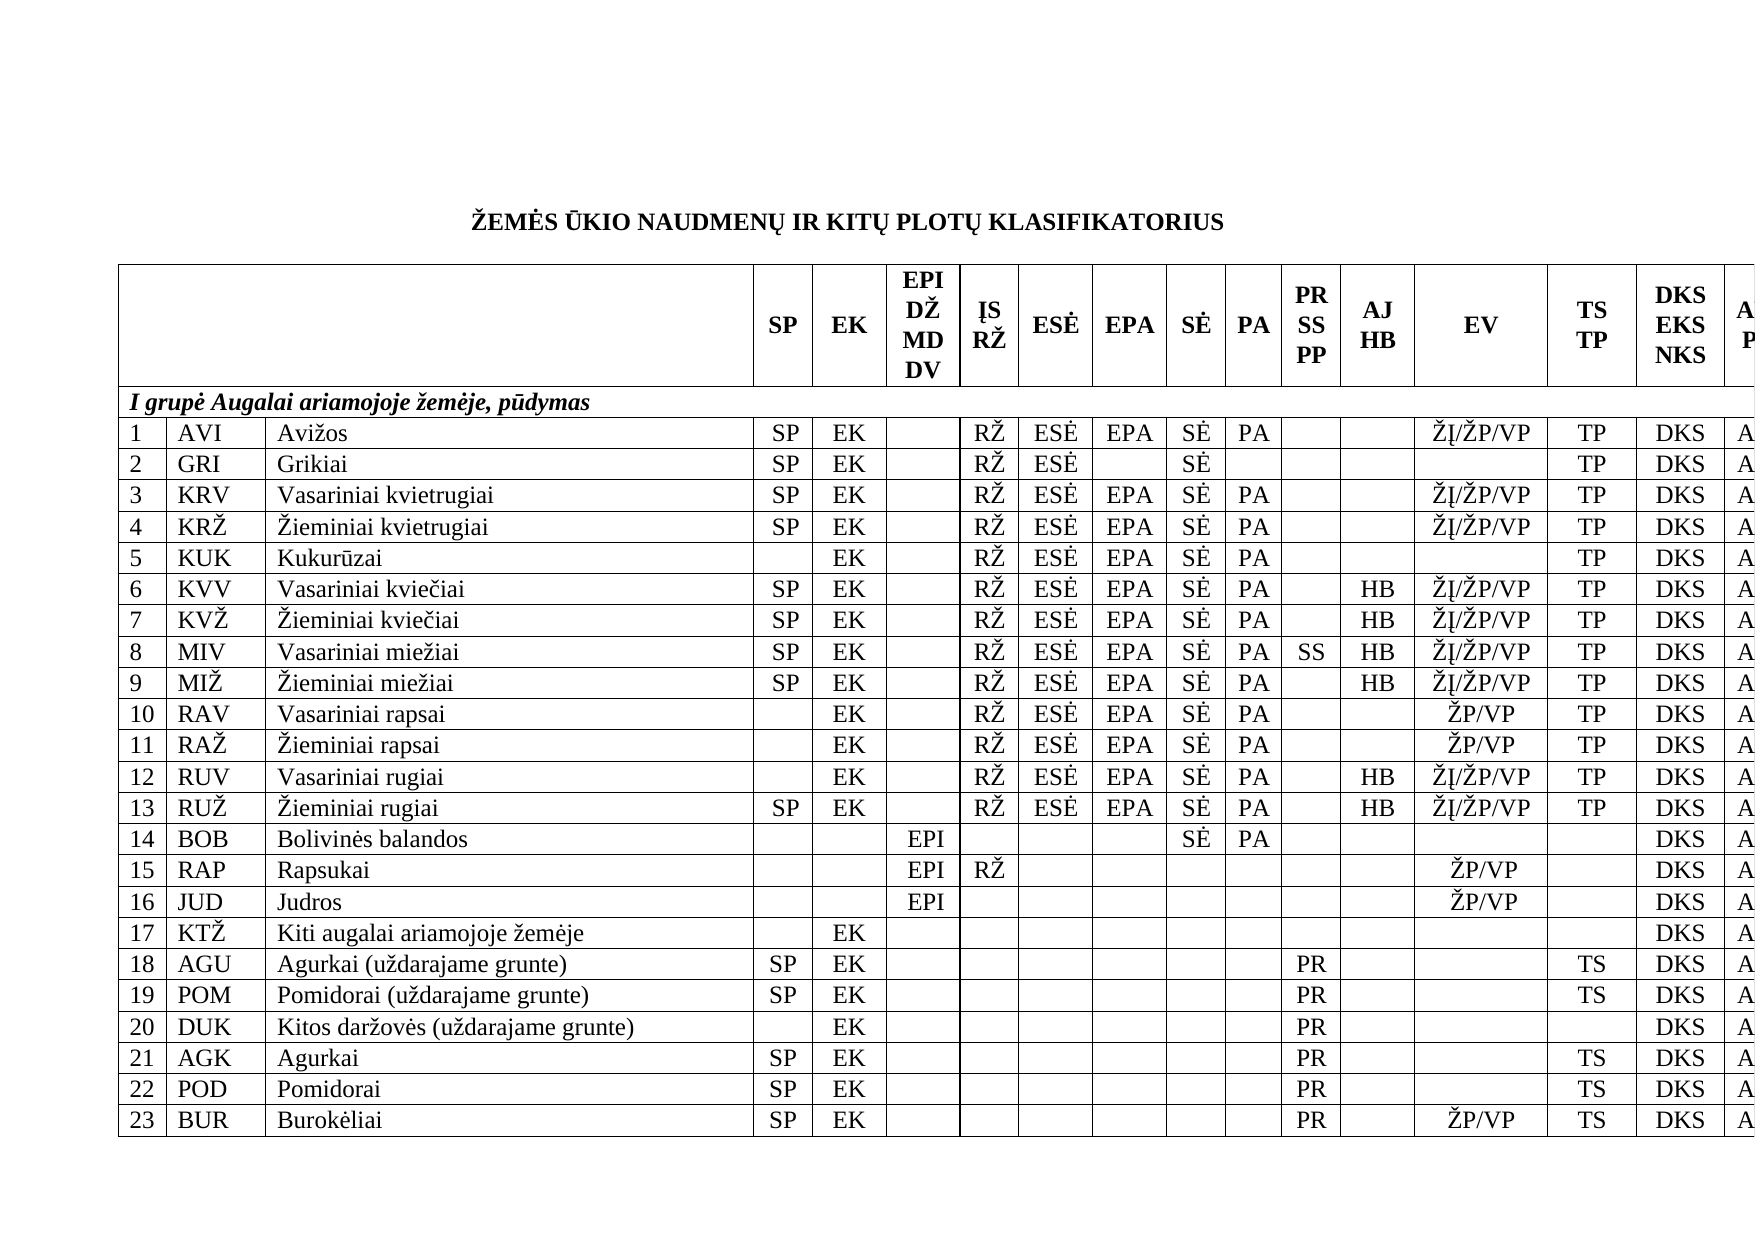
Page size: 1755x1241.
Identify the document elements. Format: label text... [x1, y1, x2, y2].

table_cell DUK [167, 1012, 265, 1042]
table_cell KRŽ [167, 512, 265, 542]
table_cell EK [813, 730, 886, 761]
table_cell [1019, 887, 1092, 917]
table_cell EK [813, 449, 886, 479]
table_cell AGK [167, 1043, 265, 1073]
table_cell DKS [1637, 699, 1724, 729]
table_cell [754, 730, 812, 761]
table_cell [887, 543, 959, 573]
table_cell TP [1548, 605, 1636, 636]
table_cell [1548, 1012, 1636, 1042]
table_header PA [1226, 265, 1281, 386]
table_cell [887, 574, 959, 604]
table_cell SP [754, 668, 812, 698]
table_cell EPI [887, 855, 959, 886]
table_cell SĖ [1167, 574, 1225, 604]
table_cell KTŽ [167, 918, 265, 948]
table_cell [1341, 887, 1414, 917]
table_cell AR [1725, 1105, 1754, 1136]
table_cell [1415, 1012, 1547, 1042]
table_cell AR [1725, 699, 1754, 729]
table_cell [1282, 918, 1340, 948]
table_cell PA [1226, 637, 1281, 667]
table_cell [813, 855, 886, 886]
table_cell EPA [1093, 668, 1166, 698]
table_cell SĖ [1167, 793, 1225, 823]
table_cell RAŽ [167, 730, 265, 761]
table_cell [1019, 949, 1092, 979]
table_cell [1282, 699, 1340, 729]
table_cell KUK [167, 543, 265, 573]
table_cell RŽ [961, 605, 1018, 636]
table_cell Burokėliai [266, 1105, 753, 1136]
table_cell DKS [1637, 418, 1724, 448]
table_cell SĖ [1167, 543, 1225, 573]
table_cell DKS [1637, 980, 1724, 1011]
table_cell [1167, 1074, 1225, 1104]
table_cell EPA [1093, 793, 1166, 823]
table_cell ESĖ [1019, 449, 1092, 479]
table_cell EK [813, 793, 886, 823]
table_cell [1093, 824, 1166, 854]
table_cell 23 [119, 1105, 166, 1136]
table_cell PA [1226, 574, 1281, 604]
table_cell SP [754, 512, 812, 542]
table_cell SĖ [1167, 637, 1225, 667]
table_cell 9 [119, 668, 166, 698]
table_header DKSEKSNKS [1637, 265, 1724, 386]
table_cell [1226, 949, 1281, 979]
table_cell [1548, 855, 1636, 886]
table_cell ŽĮ/ŽP/VP [1415, 793, 1547, 823]
table_cell SP [754, 1074, 812, 1104]
table_cell Kiti augalai ariamojoje žemėje [266, 918, 753, 948]
table_cell [1282, 512, 1340, 542]
table_cell [961, 980, 1018, 1011]
table_cell RŽ [961, 855, 1018, 886]
table_cell AR [1725, 730, 1754, 761]
table_cell HB [1341, 762, 1414, 792]
table_cell [754, 543, 812, 573]
table_cell [887, 949, 959, 979]
table_cell RŽ [961, 699, 1018, 729]
table_cell 22 [119, 1074, 166, 1104]
table_cell [1093, 918, 1166, 948]
table_cell [887, 418, 959, 448]
table_cell AR [1725, 887, 1754, 917]
table_cell 13 [119, 793, 166, 823]
table_cell [1282, 543, 1340, 573]
table_cell AR [1725, 418, 1754, 448]
table_cell SP [754, 480, 812, 511]
table_cell [887, 762, 959, 792]
table_cell DKS [1637, 793, 1724, 823]
table_cell [887, 1105, 959, 1136]
table_cell SĖ [1167, 512, 1225, 542]
table_cell EK [813, 918, 886, 948]
table_cell [961, 887, 1018, 917]
table_cell EK [813, 1074, 886, 1104]
table_cell ŽĮ/ŽP/VP [1415, 480, 1547, 511]
table_cell ŽĮ/ŽP/VP [1415, 637, 1547, 667]
table_cell 19 [119, 980, 166, 1011]
table_cell [1167, 918, 1225, 948]
table_cell [1415, 980, 1547, 1011]
table_cell 17 [119, 918, 166, 948]
table_cell EPA [1093, 637, 1166, 667]
table_cell [961, 824, 1018, 854]
table_cell [754, 762, 812, 792]
table_cell SP [754, 949, 812, 979]
table_cell [1282, 480, 1340, 511]
table_cell MIV [167, 637, 265, 667]
table_cell TP [1548, 418, 1636, 448]
table_cell EK [813, 1105, 886, 1136]
table_cell RŽ [961, 574, 1018, 604]
table_cell RŽ [961, 512, 1018, 542]
table_cell PR [1282, 1043, 1340, 1073]
table_cell TP [1548, 543, 1636, 573]
table_cell ŽĮ/ŽP/VP [1415, 668, 1547, 698]
table_cell DKS [1637, 824, 1724, 854]
table_cell 1 [119, 418, 166, 448]
table_cell [1341, 543, 1414, 573]
table_cell [1093, 1074, 1166, 1104]
table_cell [1341, 949, 1414, 979]
table_cell DKS [1637, 855, 1724, 886]
table_cell EK [813, 980, 886, 1011]
table_cell RŽ [961, 668, 1018, 698]
table_cell [1282, 418, 1340, 448]
table_cell DKS [1637, 730, 1724, 761]
table_cell TP [1548, 449, 1636, 479]
table_cell Vasariniai miežiai [266, 637, 753, 667]
table_cell EK [813, 512, 886, 542]
table_cell KRV [167, 480, 265, 511]
table_cell [1548, 887, 1636, 917]
table_cell Vasariniai rugiai [266, 762, 753, 792]
table_cell [961, 949, 1018, 979]
table_cell HB [1341, 668, 1414, 698]
table_cell SĖ [1167, 480, 1225, 511]
table_cell TP [1548, 480, 1636, 511]
table_cell ESĖ [1019, 793, 1092, 823]
table_cell SĖ [1167, 730, 1225, 761]
table_cell SĖ [1167, 605, 1225, 636]
table_cell [887, 605, 959, 636]
table_cell ESĖ [1019, 512, 1092, 542]
table_cell TS [1548, 1043, 1636, 1073]
table_cell [1415, 543, 1547, 573]
table_cell AR [1725, 449, 1754, 479]
table_header EPIDŽMDDV [887, 265, 959, 386]
table_cell [887, 449, 959, 479]
table_cell [887, 730, 959, 761]
table_cell Žieminiai rugiai [266, 793, 753, 823]
table_cell [887, 918, 959, 948]
table_cell SĖ [1167, 824, 1225, 854]
table_cell [1093, 1043, 1166, 1073]
table_cell EPA [1093, 512, 1166, 542]
table_cell [1093, 980, 1166, 1011]
table_cell [1282, 793, 1340, 823]
table_cell RŽ [961, 543, 1018, 573]
table_cell TP [1548, 574, 1636, 604]
table_cell ESĖ [1019, 418, 1092, 448]
table_cell EPA [1093, 699, 1166, 729]
table_cell 5 [119, 543, 166, 573]
table_cell SĖ [1167, 668, 1225, 698]
table_cell Agurkai (uždarajame grunte) [266, 949, 753, 979]
table_cell [887, 512, 959, 542]
table_cell DKS [1637, 543, 1724, 573]
table_cell ŽĮ/ŽP/VP [1415, 574, 1547, 604]
table_cell [1341, 418, 1414, 448]
table_cell SP [754, 449, 812, 479]
table_cell ŽP/VP [1415, 855, 1547, 886]
table_cell 4 [119, 512, 166, 542]
table_cell Agurkai [266, 1043, 753, 1073]
table_cell [1282, 449, 1340, 479]
table_cell AGU [167, 949, 265, 979]
table_cell [1341, 699, 1414, 729]
table_cell 10 [119, 699, 166, 729]
table_cell AR [1725, 637, 1754, 667]
table_cell Žieminiai rapsai [266, 730, 753, 761]
table_cell EK [813, 762, 886, 792]
table_cell Vasariniai rapsai [266, 699, 753, 729]
table_cell GRI [167, 449, 265, 479]
table_cell Žieminiai kvietrugiai [266, 512, 753, 542]
table_cell PA [1226, 730, 1281, 761]
table_cell [1282, 762, 1340, 792]
table_cell [1415, 949, 1547, 979]
table_cell [1167, 1105, 1225, 1136]
table_cell PR [1282, 980, 1340, 1011]
table_cell AR [1725, 793, 1754, 823]
table_cell ŽP/VP [1415, 887, 1547, 917]
table_cell PA [1226, 605, 1281, 636]
table_cell EPA [1093, 480, 1166, 511]
table_header PR SS PP [1282, 265, 1340, 386]
table_cell EPI [887, 824, 959, 854]
table_cell TP [1548, 793, 1636, 823]
table_cell DKS [1637, 918, 1724, 948]
table_cell [1019, 855, 1092, 886]
table_cell MIŽ [167, 668, 265, 698]
table_cell PR [1282, 1012, 1340, 1042]
table_cell [1019, 1012, 1092, 1042]
table_cell DKS [1637, 887, 1724, 917]
table_cell [1093, 1105, 1166, 1136]
table_cell [887, 1012, 959, 1042]
table_cell ESĖ [1019, 699, 1092, 729]
table_cell EK [813, 543, 886, 573]
table_cell Vasariniai kviečiai [266, 574, 753, 604]
table_cell TP [1548, 668, 1636, 698]
table_cell ŽĮ/ŽP/VP [1415, 512, 1547, 542]
table_cell [887, 980, 959, 1011]
table_cell PA [1226, 543, 1281, 573]
table_cell SP [754, 637, 812, 667]
table_header EPA [1093, 265, 1166, 386]
table_cell [1167, 855, 1225, 886]
table_cell AR [1725, 605, 1754, 636]
table_cell BOB [167, 824, 265, 854]
table_cell [1282, 668, 1340, 698]
table_cell [1282, 574, 1340, 604]
table_cell [1415, 1043, 1547, 1073]
table_header ARPI [1725, 265, 1754, 386]
table_cell HB [1341, 793, 1414, 823]
table_cell [1226, 1074, 1281, 1104]
table_cell PR [1282, 1074, 1340, 1104]
table_cell EPA [1093, 574, 1166, 604]
table_cell SP [754, 793, 812, 823]
table_cell Bolivinės balandos [266, 824, 753, 854]
text ŽEMĖS ŪKIO NAUDMENŲ IR KITŲ PLOTŲ KLASIFIKATORIUS [118, 207, 1577, 235]
table_cell [1167, 980, 1225, 1011]
table_cell [1282, 855, 1340, 886]
table_cell [1167, 887, 1225, 917]
table_cell [1341, 980, 1414, 1011]
table_cell AR [1725, 480, 1754, 511]
table_cell SĖ [1167, 699, 1225, 729]
table_cell [887, 1043, 959, 1073]
table_cell RŽ [961, 730, 1018, 761]
table_cell 6 [119, 574, 166, 604]
table_cell 20 [119, 1012, 166, 1042]
table_cell [1341, 512, 1414, 542]
table_cell AR [1725, 762, 1754, 792]
table_cell [1093, 1012, 1166, 1042]
table_cell TP [1548, 512, 1636, 542]
table_cell [1019, 1105, 1092, 1136]
table_header [119, 265, 753, 386]
table_cell TS [1548, 1105, 1636, 1136]
table_cell BUR [167, 1105, 265, 1136]
table_cell PA [1226, 668, 1281, 698]
table_cell SS [1282, 637, 1340, 667]
table_cell [1282, 605, 1340, 636]
table_cell ESĖ [1019, 543, 1092, 573]
table_cell [1167, 1012, 1225, 1042]
table_cell EK [813, 480, 886, 511]
table_cell AR [1725, 824, 1754, 854]
table_cell [961, 1012, 1018, 1042]
table_cell DKS [1637, 605, 1724, 636]
table_cell KVV [167, 574, 265, 604]
table_cell AR [1725, 980, 1754, 1011]
table_cell RŽ [961, 418, 1018, 448]
table_cell AR [1725, 1074, 1754, 1104]
table_cell AR [1725, 855, 1754, 886]
table_cell EPA [1093, 418, 1166, 448]
table_header TS TP [1548, 265, 1636, 386]
table_cell EPA [1093, 730, 1166, 761]
table_cell DKS [1637, 637, 1724, 667]
table_cell EPA [1093, 762, 1166, 792]
table_cell DKS [1637, 1043, 1724, 1073]
table_cell [1226, 887, 1281, 917]
table_header EV [1415, 265, 1547, 386]
table_cell AR [1725, 574, 1754, 604]
table_cell [1341, 918, 1414, 948]
table_cell RŽ [961, 793, 1018, 823]
table_cell ŽĮ/ŽP/VP [1415, 762, 1547, 792]
table_cell 16 [119, 887, 166, 917]
table_cell PA [1226, 418, 1281, 448]
table_cell Vasariniai kvietrugiai [266, 480, 753, 511]
table_cell 2 [119, 449, 166, 479]
table_cell RUŽ [167, 793, 265, 823]
table_cell [961, 1074, 1018, 1104]
table_cell [1019, 980, 1092, 1011]
table_cell [1341, 1043, 1414, 1073]
table_cell [961, 918, 1018, 948]
table_cell DKS [1637, 1105, 1724, 1136]
table_cell [1019, 1043, 1092, 1073]
table_cell SP [754, 1043, 812, 1073]
table_cell [887, 793, 959, 823]
table_cell DKS [1637, 574, 1724, 604]
table_cell RAP [167, 855, 265, 886]
table_cell KVŽ [167, 605, 265, 636]
table_cell EK [813, 699, 886, 729]
table_cell [1282, 887, 1340, 917]
table_cell TS [1548, 1074, 1636, 1104]
table_cell TP [1548, 637, 1636, 667]
table_cell AR [1725, 1012, 1754, 1042]
table_cell [1341, 480, 1414, 511]
table_cell [887, 668, 959, 698]
table_cell [1226, 1043, 1281, 1073]
table_cell 14 [119, 824, 166, 854]
table_cell TP [1548, 730, 1636, 761]
table_header SĖ [1167, 265, 1225, 386]
table_cell DKS [1637, 1074, 1724, 1104]
table_cell PA [1226, 699, 1281, 729]
table_cell EK [813, 637, 886, 667]
table_cell [1093, 887, 1166, 917]
table_cell 21 [119, 1043, 166, 1073]
table_cell [1415, 1074, 1547, 1104]
table_cell DKS [1637, 668, 1724, 698]
table_cell PA [1226, 793, 1281, 823]
table_cell [961, 1105, 1018, 1136]
table_cell TP [1548, 699, 1636, 729]
table_cell JUD [167, 887, 265, 917]
table_cell DKS [1637, 762, 1724, 792]
table_cell [1093, 855, 1166, 886]
table_cell SĖ [1167, 449, 1225, 479]
table_cell DKS [1637, 1012, 1724, 1042]
table_cell [1282, 730, 1340, 761]
table_cell RAV [167, 699, 265, 729]
table_cell [754, 887, 812, 917]
table_header AJ HB [1341, 265, 1414, 386]
table_cell AR [1725, 949, 1754, 979]
table_cell [1341, 449, 1414, 479]
table_cell [961, 1043, 1018, 1073]
table_cell RŽ [961, 480, 1018, 511]
table_cell [1093, 949, 1166, 979]
table_cell ŽP/VP [1415, 730, 1547, 761]
table_cell SP [754, 418, 812, 448]
table_cell PA [1226, 762, 1281, 792]
table_cell [1226, 1012, 1281, 1042]
table_cell ŽĮ/ŽP/VP [1415, 418, 1547, 448]
table_cell I grupė Augalai ariamojoje žemėje, pūdymas [119, 387, 1754, 417]
table_cell ESĖ [1019, 668, 1092, 698]
table_cell [1341, 730, 1414, 761]
table_cell [1226, 918, 1281, 948]
table_cell AR [1725, 918, 1754, 948]
table_cell PA [1226, 512, 1281, 542]
table_cell [1341, 1105, 1414, 1136]
table_cell [754, 824, 812, 854]
table_cell [1282, 824, 1340, 854]
table_cell Judros [266, 887, 753, 917]
table_cell Rapsukai [266, 855, 753, 886]
table_cell POD [167, 1074, 265, 1104]
table_cell ESĖ [1019, 730, 1092, 761]
table_header EK [813, 265, 886, 386]
table_cell HB [1341, 605, 1414, 636]
table_cell ESĖ [1019, 480, 1092, 511]
table_cell PA [1226, 824, 1281, 854]
table_cell RŽ [961, 449, 1018, 479]
table_cell [1415, 918, 1547, 948]
table_cell 7 [119, 605, 166, 636]
table_cell Žieminiai kviečiai [266, 605, 753, 636]
table_cell [1548, 918, 1636, 948]
table_cell [1019, 918, 1092, 948]
table_cell RUV [167, 762, 265, 792]
table_cell [1341, 855, 1414, 886]
table_cell PR [1282, 949, 1340, 979]
table_cell [887, 480, 959, 511]
table_cell PA [1226, 480, 1281, 511]
table_cell HB [1341, 574, 1414, 604]
table_cell [1093, 449, 1166, 479]
table_cell DKS [1637, 949, 1724, 979]
table_cell ŽP/VP [1415, 1105, 1547, 1136]
table_cell ESĖ [1019, 605, 1092, 636]
table_cell [887, 1074, 959, 1104]
table_cell DKS [1637, 512, 1724, 542]
table_cell ESĖ [1019, 762, 1092, 792]
table_cell POM [167, 980, 265, 1011]
table_cell ESĖ [1019, 574, 1092, 604]
table_cell [1226, 980, 1281, 1011]
table_cell AR [1725, 668, 1754, 698]
table_cell EK [813, 949, 886, 979]
table_cell DKS [1637, 480, 1724, 511]
table_cell [1341, 1012, 1414, 1042]
table_cell [887, 699, 959, 729]
table_cell ŽP/VP [1415, 699, 1547, 729]
table_cell ŽĮ/ŽP/VP [1415, 605, 1547, 636]
table_cell EK [813, 1043, 886, 1073]
table_cell TP [1548, 762, 1636, 792]
table_cell DKS [1637, 449, 1724, 479]
table_cell Pomidorai [266, 1074, 753, 1104]
table_cell [887, 637, 959, 667]
table_cell SĖ [1167, 418, 1225, 448]
table_header ĮSRŽ [961, 265, 1018, 386]
table_cell [1548, 824, 1636, 854]
table_cell 11 [119, 730, 166, 761]
table_cell TS [1548, 949, 1636, 979]
table_cell EK [813, 574, 886, 604]
table_cell [754, 1012, 812, 1042]
table_cell AR [1725, 512, 1754, 542]
table_cell [813, 824, 886, 854]
table_cell SP [754, 605, 812, 636]
table_cell EK [813, 1012, 886, 1042]
table_cell EPI [887, 887, 959, 917]
table_cell HB [1341, 637, 1414, 667]
table_cell Grikiai [266, 449, 753, 479]
table_cell Pomidorai (uždarajame grunte) [266, 980, 753, 1011]
table_cell SP [754, 1105, 812, 1136]
table_cell [1415, 449, 1547, 479]
table_cell [1226, 1105, 1281, 1136]
table_cell ESĖ [1019, 637, 1092, 667]
table_cell SP [754, 574, 812, 604]
table_cell EK [813, 668, 886, 698]
table_cell [1019, 824, 1092, 854]
table_cell [1415, 824, 1547, 854]
table_cell AVI [167, 418, 265, 448]
table_cell 15 [119, 855, 166, 886]
table_cell [754, 699, 812, 729]
table_cell SP [754, 980, 812, 1011]
table_cell Kitos daržovės (uždarajame grunte) [266, 1012, 753, 1042]
table_cell [1341, 1074, 1414, 1104]
table_cell 12 [119, 762, 166, 792]
table_cell [1019, 1074, 1092, 1104]
table_cell 3 [119, 480, 166, 511]
table_header ESĖ [1019, 265, 1092, 386]
table_cell [754, 918, 812, 948]
table_cell Žieminiai miežiai [266, 668, 753, 698]
table_cell [1226, 855, 1281, 886]
table_header SP [754, 265, 812, 386]
table_cell RŽ [961, 637, 1018, 667]
table_cell [1226, 449, 1281, 479]
table_cell EPA [1093, 605, 1166, 636]
table_cell RŽ [961, 762, 1018, 792]
table_cell [1341, 824, 1414, 854]
table_cell [754, 855, 812, 886]
table_cell PR [1282, 1105, 1340, 1136]
table_cell EK [813, 605, 886, 636]
table_cell [813, 887, 886, 917]
table_cell [1167, 949, 1225, 979]
table_cell [1167, 1043, 1225, 1073]
table_cell Kukurūzai [266, 543, 753, 573]
table_cell TS [1548, 980, 1636, 1011]
table_cell SĖ [1167, 762, 1225, 792]
table_cell AR [1725, 1043, 1754, 1073]
table_cell Avižos [266, 418, 753, 448]
table_cell 18 [119, 949, 166, 979]
table_cell 8 [119, 637, 166, 667]
table_cell EPA [1093, 543, 1166, 573]
table_cell EK [813, 418, 886, 448]
table_cell AR [1725, 543, 1754, 573]
